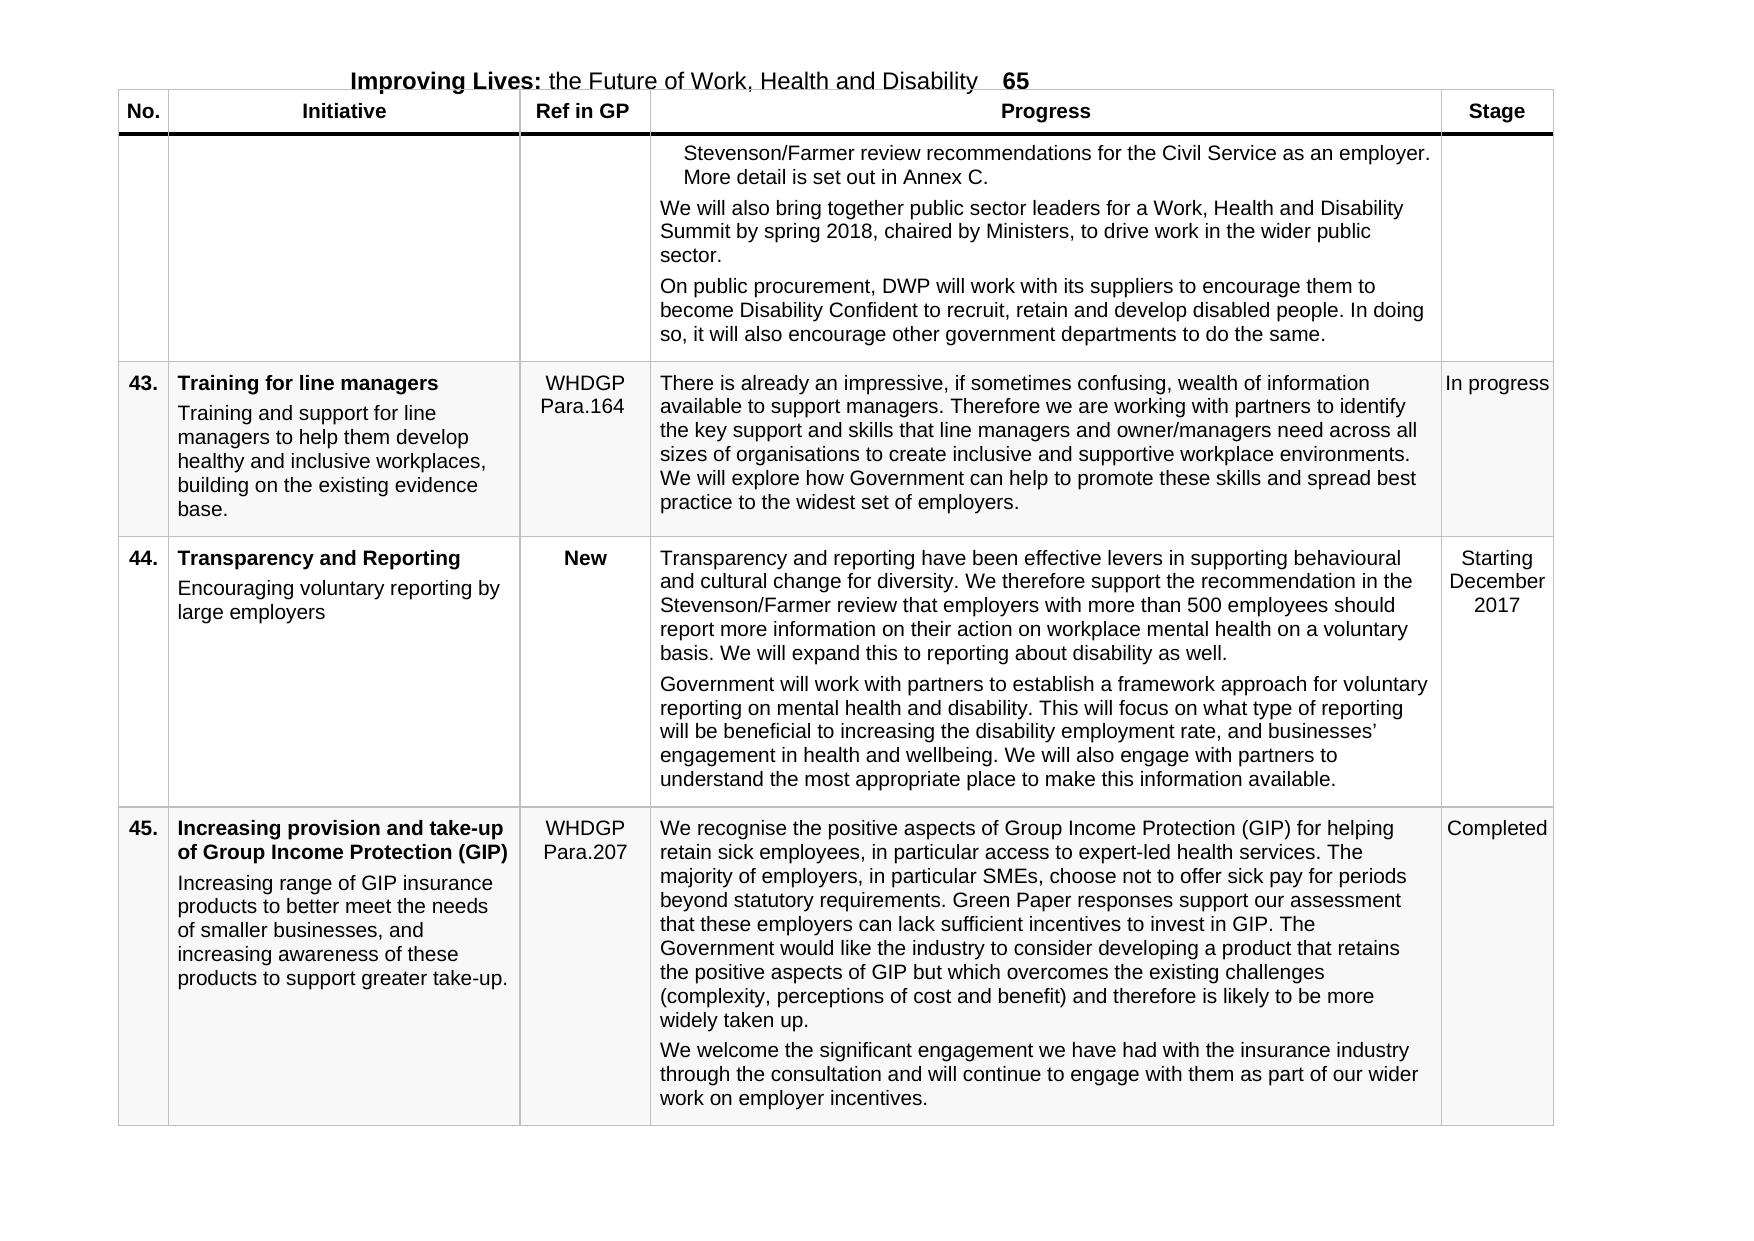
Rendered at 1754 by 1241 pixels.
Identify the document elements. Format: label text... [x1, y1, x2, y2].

table_cell Increasing provision and take-up of Group Income Protection (GIP) Increasing range of GIP insurance products to better meet the needs of smaller businesses, and increasing awareness of these products to support greater take-up. [169, 808, 519, 1125]
table_cell Transparency and reporting have been effective levers in supporting behavioural and cultural change for diversity. We therefore support the recommendation in the Stevenson/Farmer review that employers with more than 500 employees should report more information on their action on workplace mental health on a voluntary basis. We will expand this to reporting about disability as well. Government will work with partners to establish a framework approach for voluntary reporting on mental health and disability. This will focus on what type of reporting will be beneficial to increasing the disability employment rate, and businesses’ engagement in health and wellbeing. We will also engage with partners to understand the most appropriate place to make this information available. [651, 537, 1441, 806]
table_cell [521, 289, 650, 361]
table_cell There is already an impressive, if sometimes confusing, wealth of information available to support managers. Therefore we are working with partners to identify the key support and skills that line managers and owner/managers need across all sizes of organisations to create inclusive and supportive workplace environments. We will explore how Government can help to promote these skills and spread best practice to the widest set of employers. [651, 362, 1441, 536]
table_cell [169, 289, 519, 361]
table_cell [119, 289, 168, 361]
table_header Progress [1044, 90, 1441, 131]
table_cell [119, 808, 168, 1125]
table_cell WHDGP Para.207 [521, 808, 650, 1125]
table_cell We recognise the positive aspects of Group Income Protection (GIP) for helping retain sick employees, in particular access to expert-led health services. The majority of employers, in particular SMEs, choose not to offer sick pay for periods beyond statutory requirements. Green Paper responses support our assessment that these employers can lack sufficient incentives to invest in GIP. The Government would like the industry to consider developing a product that retains the positive aspects of GIP but which overcomes the existing challenges (complexity, perceptions of cost and benefit) and therefore is likely to be more widely taken up. We welcome the significant engagement we have had with the insurance industry through the consultation and will continue to engage with them as part of our wider work on employer incentives. [651, 808, 1441, 1125]
table_cell [119, 362, 168, 536]
table_cell Completed [1442, 808, 1553, 1125]
table_cell New [521, 537, 650, 806]
table_cell [1442, 136, 1553, 361]
table_cell Stevenson/Farmer review recommendations for the Civil Service as an employer. More detail is set out in Annex C. We will also bring together public sector leaders for a Work, Health and Disability Summit by spring 2018, chaired by Ministers, to drive work in the wider public sector. On public procurement, DWP will work with its suppliers to encourage them to become Disability Confident to recruit, retain and develop disabled people. In doing so, it will also encourage other government departments to do the same. [651, 136, 1441, 361]
table_cell [119, 537, 168, 806]
table_cell Starting December 2017 [1442, 537, 1553, 806]
table_cell In progress [1442, 362, 1553, 536]
table_cell Transparency and Reporting Encouraging voluntary reporting by large employers [169, 537, 519, 806]
table_cell WHDGP Para.164 [521, 362, 650, 536]
table_cell Training for line managers Training and support for line managers to help them develop healthy and inclusive workplaces, building on the existing evidence base. [169, 362, 519, 536]
table_header Stage [1442, 90, 1553, 131]
